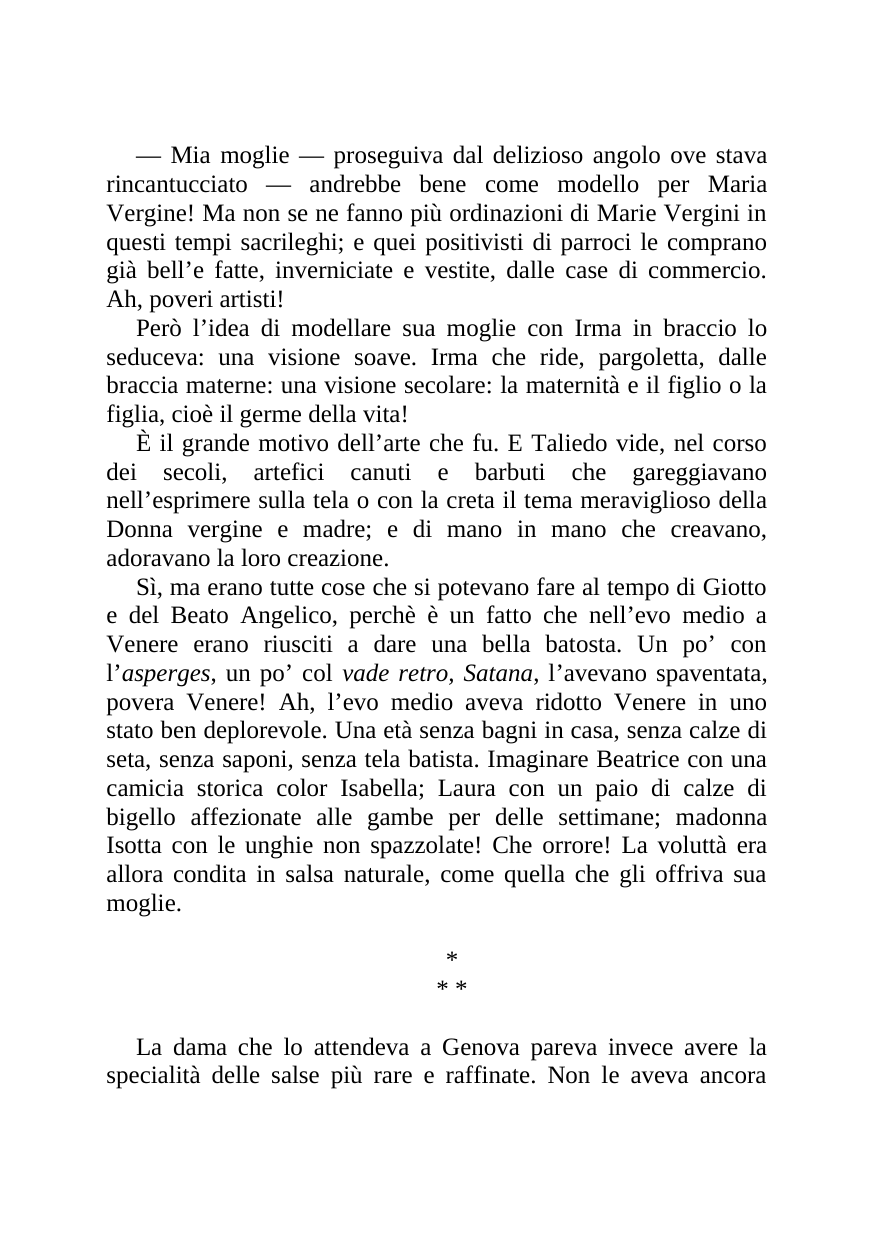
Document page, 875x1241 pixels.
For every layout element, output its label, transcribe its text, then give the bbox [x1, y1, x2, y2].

text La dama che lo attendeva a Genova pareva invece avere la specialità delle salse più rare e raffinate. Non le aveva ancora [106, 1032, 768, 1089]
text — Mia moglie — proseguiva dal delizioso angolo ove stava rincantucciato — andrebbe bene come modello per Maria Vergine! Ma non se ne fanno più ordinazioni di Marie Vergini in questi tempi sacrileghi; e quei positivisti di parroci le comprano già bell’e fatte, inverniciate e vestite, dalle case di commercio. Ah, poveri artisti! [106, 140, 768, 313]
text È il grande motivo dell’arte che fu. E Taliedo vide, nel corso dei secoli, artefici canuti e barbuti che gareggiavano nell’esprimere sulla tela o con la creta il tema meraviglioso della Donna vergine e madre; e di mano in mano che creavano, adoravano la loro creazione. [106, 428, 768, 572]
text * * [106, 974, 768, 1003]
text Però l’idea di modellare sua moglie con Irma in braccio lo seduceva: una visione soave. Irma che ride, pargoletta, dalle braccia materne: una visione secolare: la maternità e il figlio o la figlia, cioè il germe della vita! [106, 313, 768, 428]
text * [106, 945, 768, 974]
text Sì, ma erano tutte cose che si potevano fare al tempo di Giotto e del Beato Angelico, perchè è un fatto che nell’evo medio a Venere erano riusciti a dare una bella batosta. Un po’ con l’asperges, un po’ col vade retro, Satana, l’avevano spaventata, povera Venere! Ah, l’evo medio aveva ridotto Venere in uno stato ben deplorevole. Una età senza bagni in casa, senza calze di seta, senza saponi, senza tela batista. Imaginare Beatrice con una camicia storica color Isabella; Laura con un paio di calze di bigello affezionate alle gambe per delle settimane; madonna Isotta con le unghie non spazzolate! Che orrore! La voluttà era allora condita in salsa naturale, come quella che gli offriva sua moglie. [106, 572, 768, 917]
